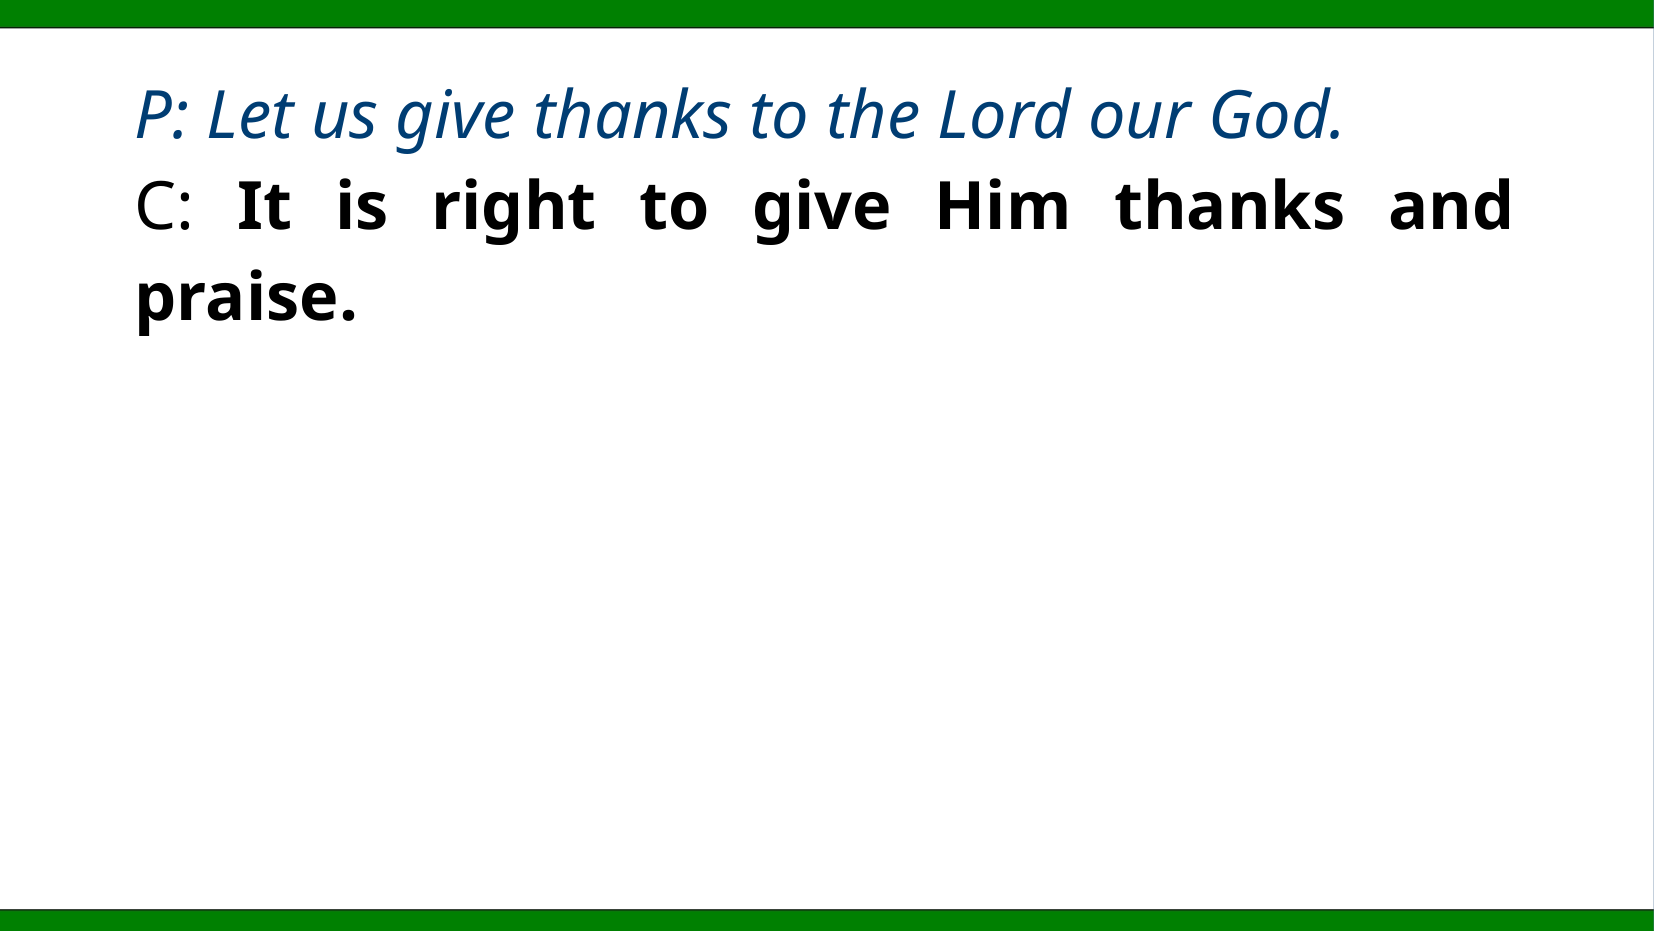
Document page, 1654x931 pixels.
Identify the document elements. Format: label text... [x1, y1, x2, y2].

text_box P: Let us give thanks to the Lord our God. C: It is right to give Him thanks and praise. [120, 60, 1531, 253]
picture [0, 0, 1654, 931]
